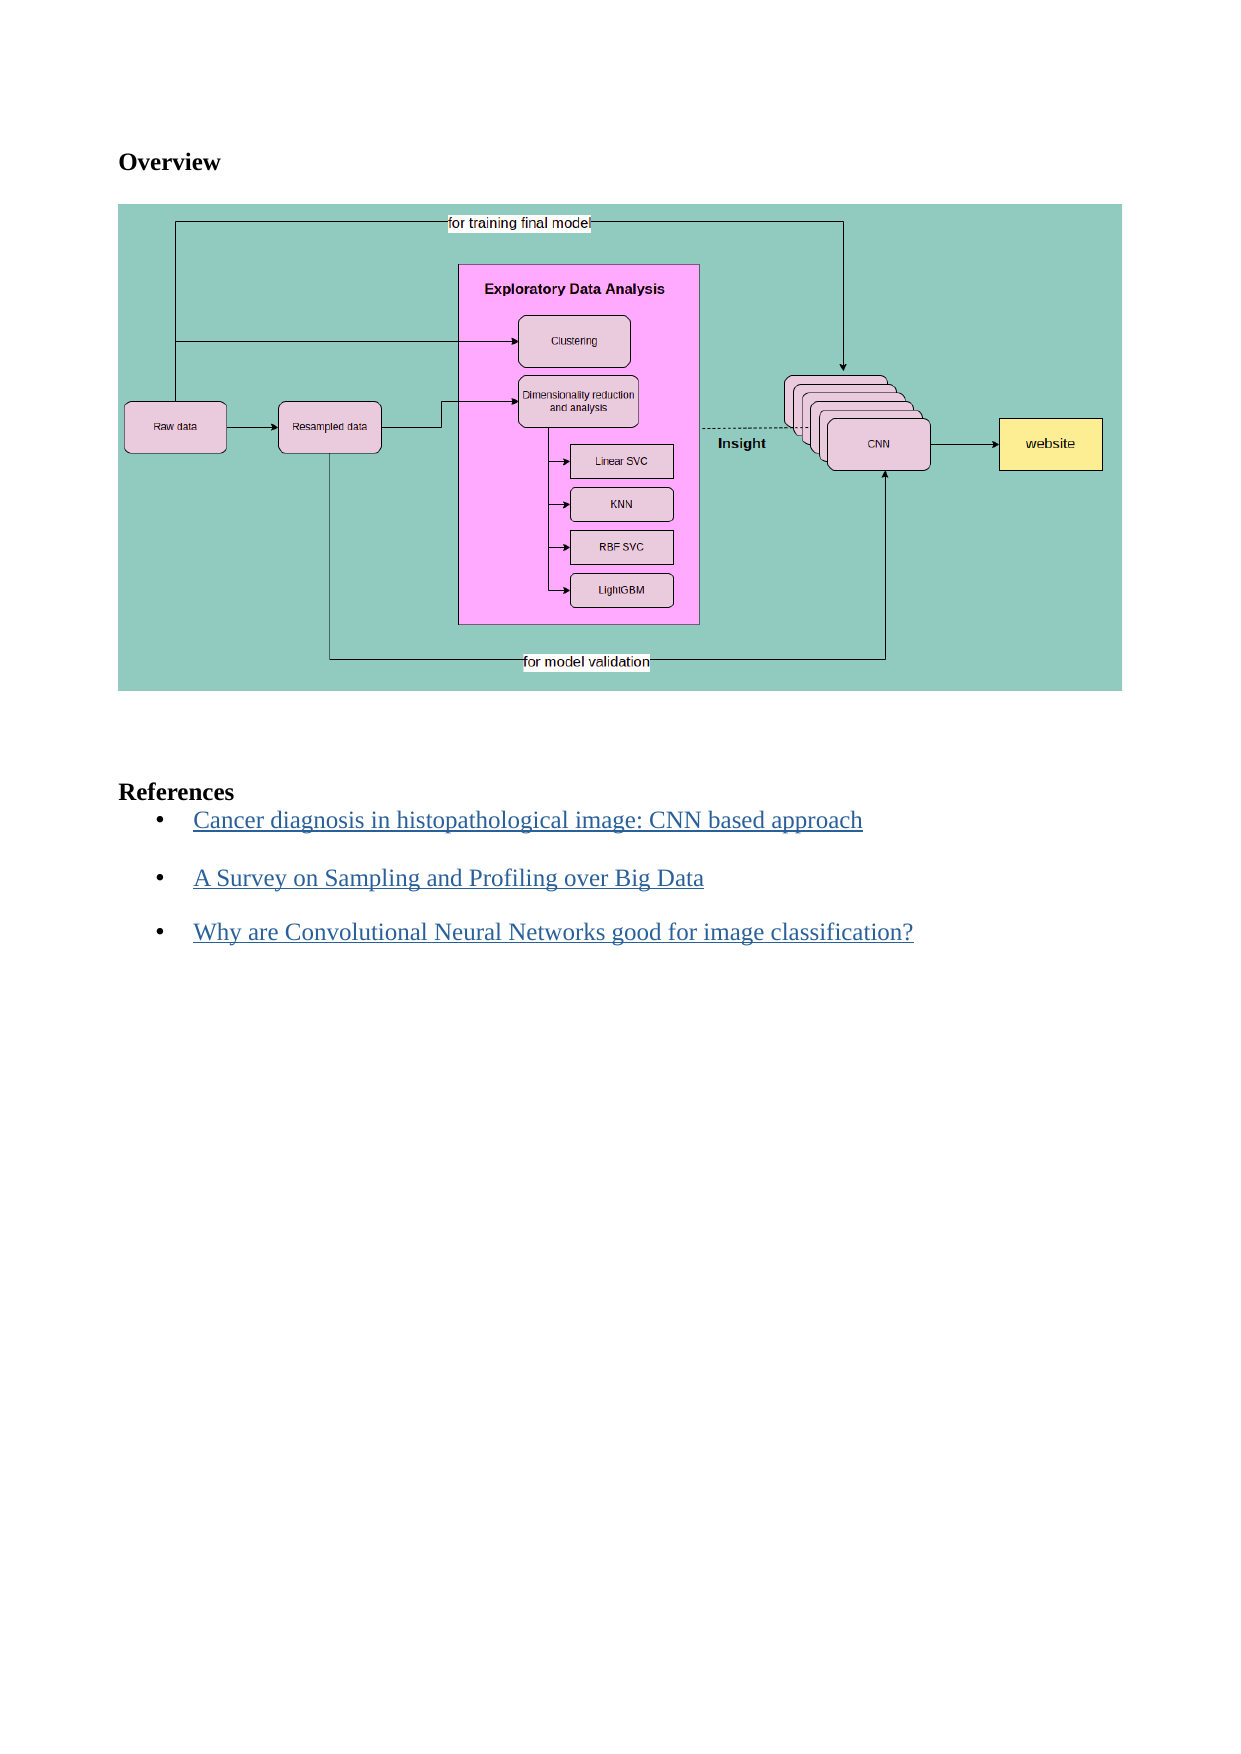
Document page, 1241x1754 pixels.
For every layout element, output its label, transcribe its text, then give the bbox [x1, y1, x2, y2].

text Overview [118, 147, 1122, 176]
list A Survey on Sampling and Profiling over Big Data [156, 863, 1122, 892]
picture [118, 204, 1123, 691]
list Cancer diagnosis in histopathological image: CNN based approach [156, 805, 1122, 834]
subtitle Why are Convolutional Neural Networks good for image classification? [156, 917, 1122, 945]
text References [118, 777, 1122, 805]
